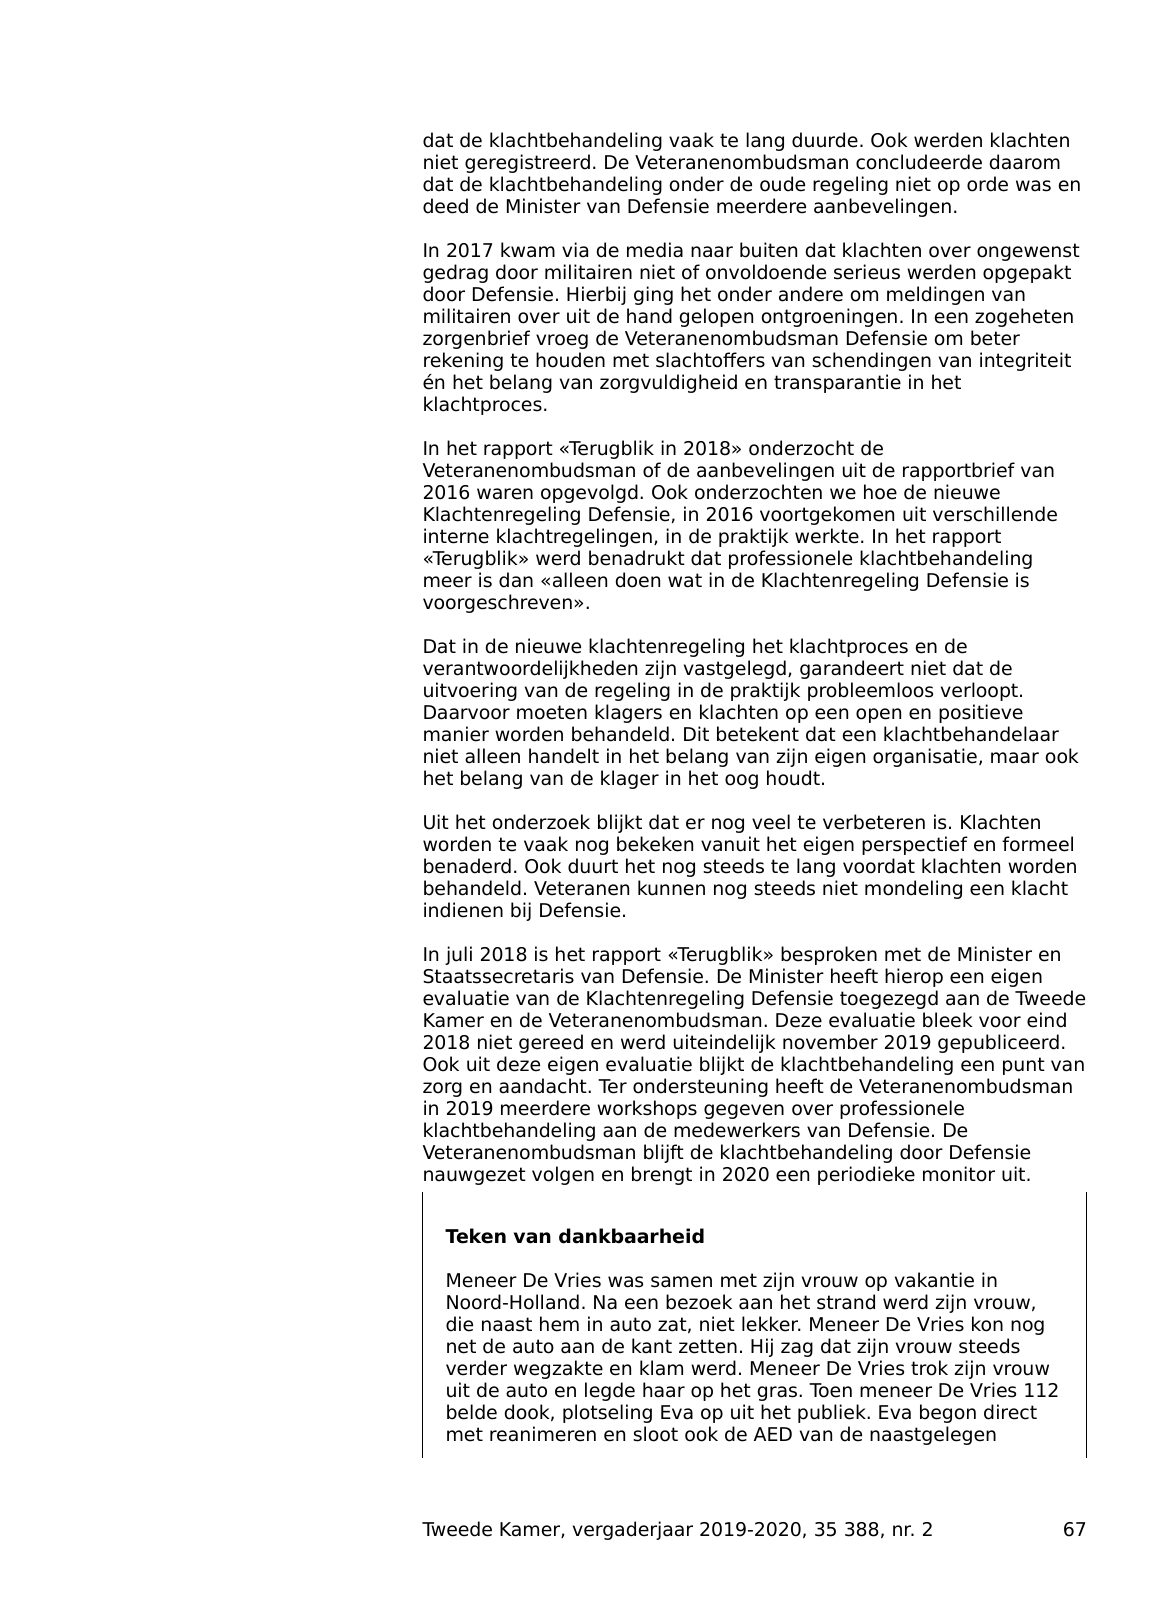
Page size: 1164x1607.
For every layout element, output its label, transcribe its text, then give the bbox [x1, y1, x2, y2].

text dat de klachtbehandeling vaak te lang duurde. Ook werden klachten niet geregistreerd. De Veteranenombudsman concludeerde daarom dat de klachtbehandeling onder de oude regeling niet op orde was en deed de Minister van Defensie meerdere aanbevelingen. [422, 130, 1087, 218]
text Dat in de nieuwe klachtenregeling het klachtproces en de verantwoordelijkheden zijn vastgelegd, garandeert niet dat de uitvoering van de regeling in de praktijk probleemloos verloopt. Daarvoor moeten klagers en klachten op een open en positieve manier worden behandeld. Dit betekent dat een klachtbehandelaar niet alleen handelt in het belang van zijn eigen organisatie, maar ook het belang van de klager in het oog houdt. [422, 636, 1087, 790]
text In juli 2018 is het rapport «Terugblik» besproken met de Minister en Staatssecretaris van Defensie. De Minister heeft hierop een eigen evaluatie van de Klachtenregeling Defensie toegezegd aan de Tweede Kamer en de Veteranenombudsman. Deze evaluatie bleek voor eind 2018 niet gereed en werd uiteindelijk november 2019 gepubliceerd. Ook uit deze eigen evaluatie blijkt de klachtbehandeling een punt van zorg en aandacht. Ter ondersteuning heeft de Veteranenombudsman in 2019 meerdere workshops gegeven over professionele klachtbehandeling aan de medewerkers van Defensie. De Veteranenombudsman blijft de klachtbehandeling door Defensie nauwgezet volgen en brengt in 2020 een periodieke monitor uit. [422, 944, 1087, 1186]
text Uit het onderzoek blijkt dat er nog veel te verbeteren is. Klachten worden te vaak nog bekeken vanuit het eigen perspectief en formeel benaderd. Ook duurt het nog steeds te lang voordat klachten worden behandeld. Veteranen kunnen nog steeds niet mondeling een klacht indienen bij Defensie. [422, 812, 1087, 922]
text In het rapport «Terugblik in 2018» onderzocht de Veteranenombudsman of de aanbevelingen uit de rapportbrief van 2016 waren opgevolgd. Ook onderzochten we hoe de nieuwe Klachtenregeling Defensie, in 2016 voortgekomen uit verschillende interne klachtregelingen, in de praktijk werkte. In het rapport «Terugblik» werd benadrukt dat professionele klachtbehandeling meer is dan «alleen doen wat in de Klachtenregeling Defensie is voorgeschreven». [422, 438, 1087, 614]
table_header Teken van dankbaarheid Meneer De Vries was samen met zijn vrouw op vakantie in Noord-Holland. Na een bezoek aan het strand werd zijn vrouw, die naast hem in auto zat, niet lekker. Meneer De Vries kon nog net de auto aan de kant zetten. Hij zag dat zijn vrouw steeds verder wegzakte en klam werd. Meneer De Vries trok zijn vrouw uit de auto en legde haar op het gras. Toen meneer De Vries 112 belde dook, plotseling Eva op uit het publiek. Eva begon direct met reanimeren en sloot ook de AED van de naastgelegen [423, 1192, 1086, 1458]
text In 2017 kwam via de media naar buiten dat klachten over ongewenst gedrag door militairen niet of onvoldoende serieus werden opgepakt door Defensie. Hierbij ging het onder andere om meldingen van militairen over uit de hand gelopen ontgroeningen. In een zogeheten zorgenbrief vroeg de Veteranenombudsman Defensie om beter rekening te houden met slachtoffers van schendingen van integriteit én het belang van zorgvuldigheid en transparantie in het klachtproces. [422, 240, 1087, 416]
